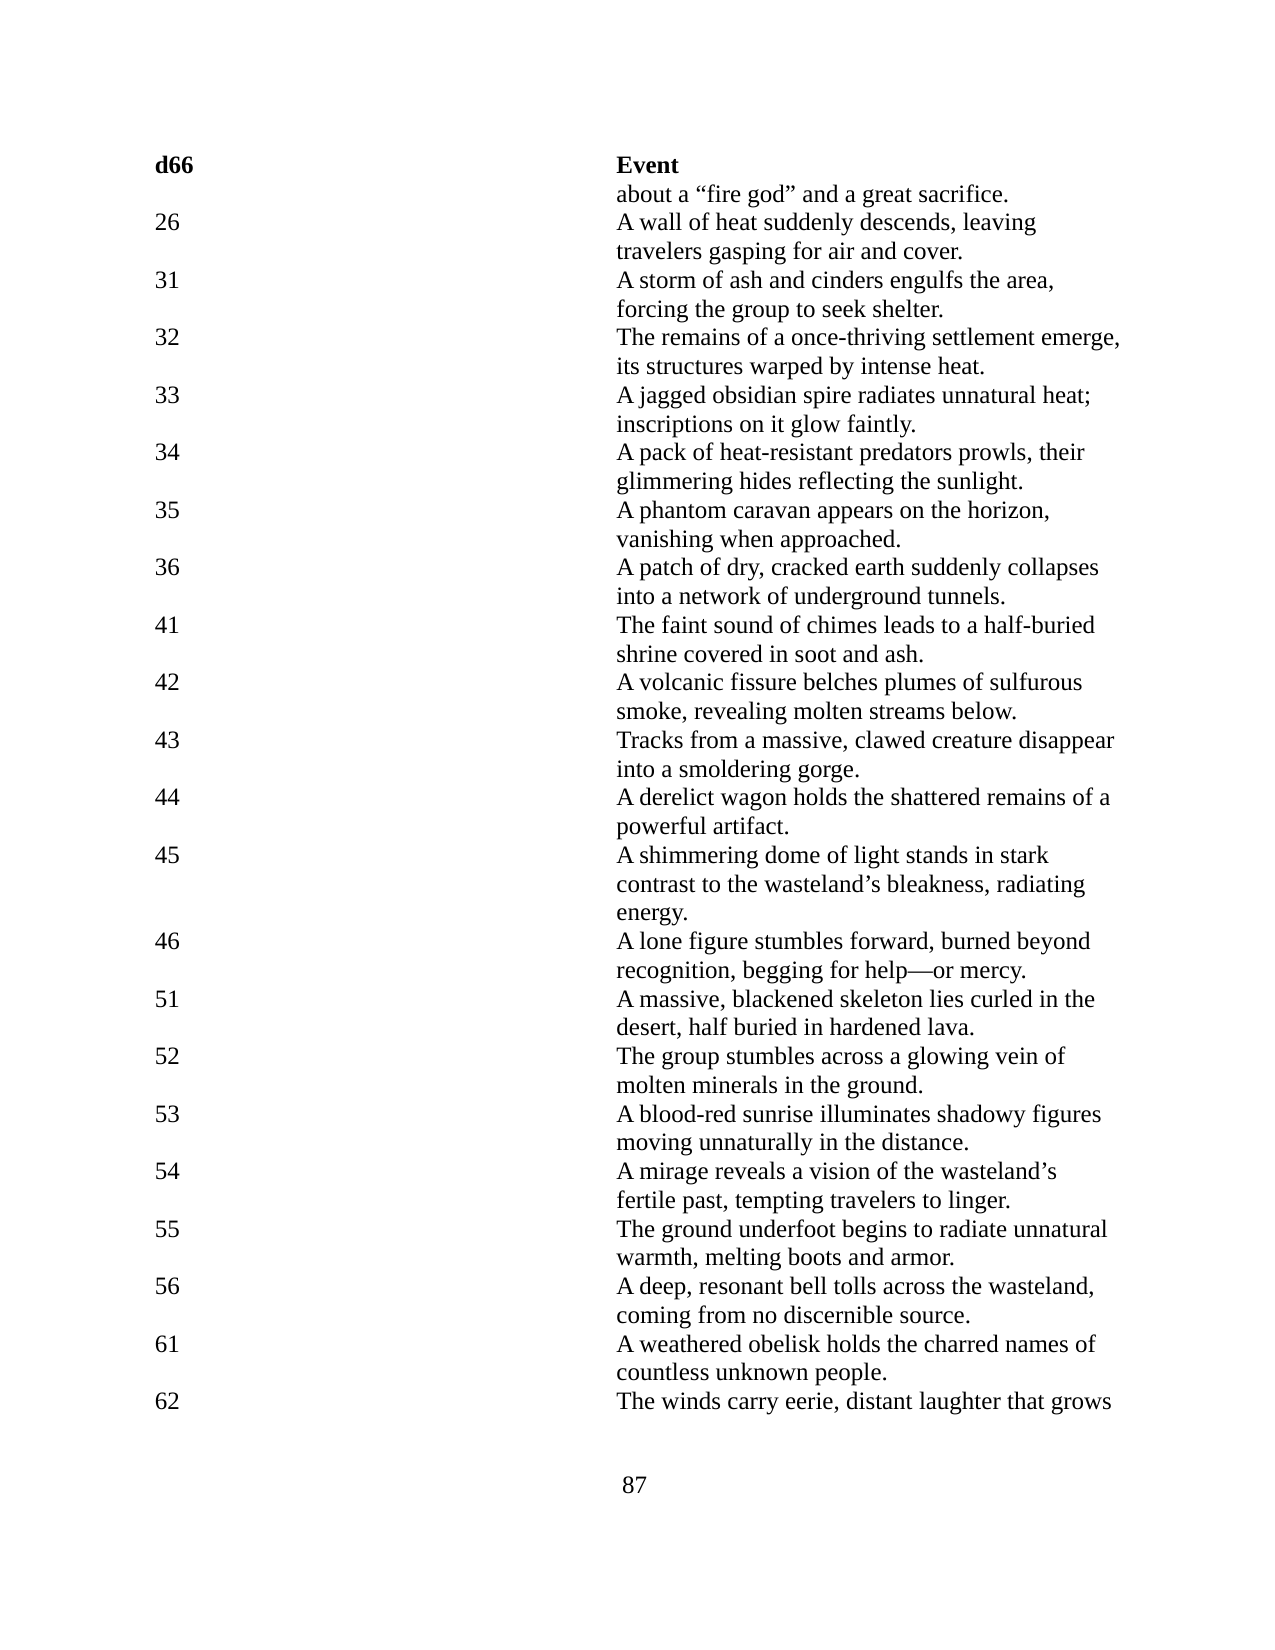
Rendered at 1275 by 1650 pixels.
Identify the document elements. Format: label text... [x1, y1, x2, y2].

table_cell 52 [150, 1041, 612, 1099]
table_cell 62 [150, 1386, 612, 1415]
table_cell The remains of a once-thriving settlement emerge, its structures warped by intense heat. [612, 323, 1125, 380]
table_cell A deep, resonant bell tolls across the wasteland, coming from no discernible source. [612, 1271, 1125, 1329]
table_cell A phantom caravan appears on the horizon, vanishing when approached. [612, 495, 1125, 552]
table_cell A blood-red sunrise illuminates shadowy figures moving unnaturally in the distance. [612, 1099, 1125, 1156]
table_cell 43 [150, 725, 612, 782]
table_cell 44 [150, 783, 612, 840]
table_cell A wall of heat suddenly descends, leaving travelers gasping for air and cover. [612, 208, 1125, 265]
table_cell A pack of heat-resistant predators prowls, their glimmering hides reflecting the sunlight. [612, 438, 1125, 495]
table_cell 53 [150, 1099, 612, 1156]
table_cell [150, 179, 612, 207]
table_cell 45 [150, 840, 612, 926]
table_cell A volcanic fissure belches plumes of sulfurous smoke, revealing molten streams below. [612, 668, 1125, 725]
table_cell 32 [150, 323, 612, 380]
table_cell 54 [150, 1156, 612, 1214]
table_cell A derelict wagon holds the shattered remains of a powerful artifact. [612, 783, 1125, 840]
table_cell The group stumbles across a glowing vein of molten minerals in the ground. [612, 1041, 1125, 1099]
table_cell The faint sound of chimes leads to a half-buried shrine covered in soot and ash. [612, 610, 1125, 667]
table_cell A storm of ash and cinders engulfs the area, forcing the group to seek shelter. [612, 265, 1125, 322]
table_cell 41 [150, 610, 612, 667]
table_cell 61 [150, 1329, 612, 1386]
table_header Event [612, 150, 1125, 179]
table_cell 34 [150, 438, 612, 495]
table_cell A jagged obsidian spire radiates unnatural heat; inscriptions on it glow faintly. [612, 380, 1125, 437]
table_cell 56 [150, 1271, 612, 1329]
table_cell 31 [150, 265, 612, 322]
table_cell The ground underfoot begins to radiate unnatural warmth, melting boots and armor. [612, 1214, 1125, 1271]
table_cell Tracks from a massive, clawed creature disappear into a smoldering gorge. [612, 725, 1125, 782]
table_header d66 [150, 150, 612, 179]
table_cell A weathered obelisk holds the charred names of countless unknown people. [612, 1329, 1125, 1386]
table_cell 55 [150, 1214, 612, 1271]
table_cell 33 [150, 380, 612, 437]
table_cell A lone figure stumbles forward, burned beyond recognition, begging for help—or mercy. [612, 926, 1125, 984]
table_cell 35 [150, 495, 612, 552]
table_cell A patch of dry, cracked earth suddenly collapses into a network of underground tunnels. [612, 553, 1125, 610]
table_cell A shimmering dome of light stands in stark contrast to the wasteland’s bleakness, radiating energy. [612, 840, 1125, 926]
table_cell The winds carry eerie, distant laughter that grows [612, 1386, 1125, 1415]
table_cell A mirage reveals a vision of the wasteland’s fertile past, tempting travelers to linger. [612, 1156, 1125, 1214]
table_cell A massive, blackened skeleton lies curled in the desert, half buried in hardened lava. [612, 984, 1125, 1041]
table_cell 42 [150, 668, 612, 725]
table_cell 46 [150, 926, 612, 984]
table_cell 51 [150, 984, 612, 1041]
table_cell 26 [150, 208, 612, 265]
table_cell 36 [150, 553, 612, 610]
table_cell about a “fire god” and a great sacrifice. [612, 179, 1125, 207]
